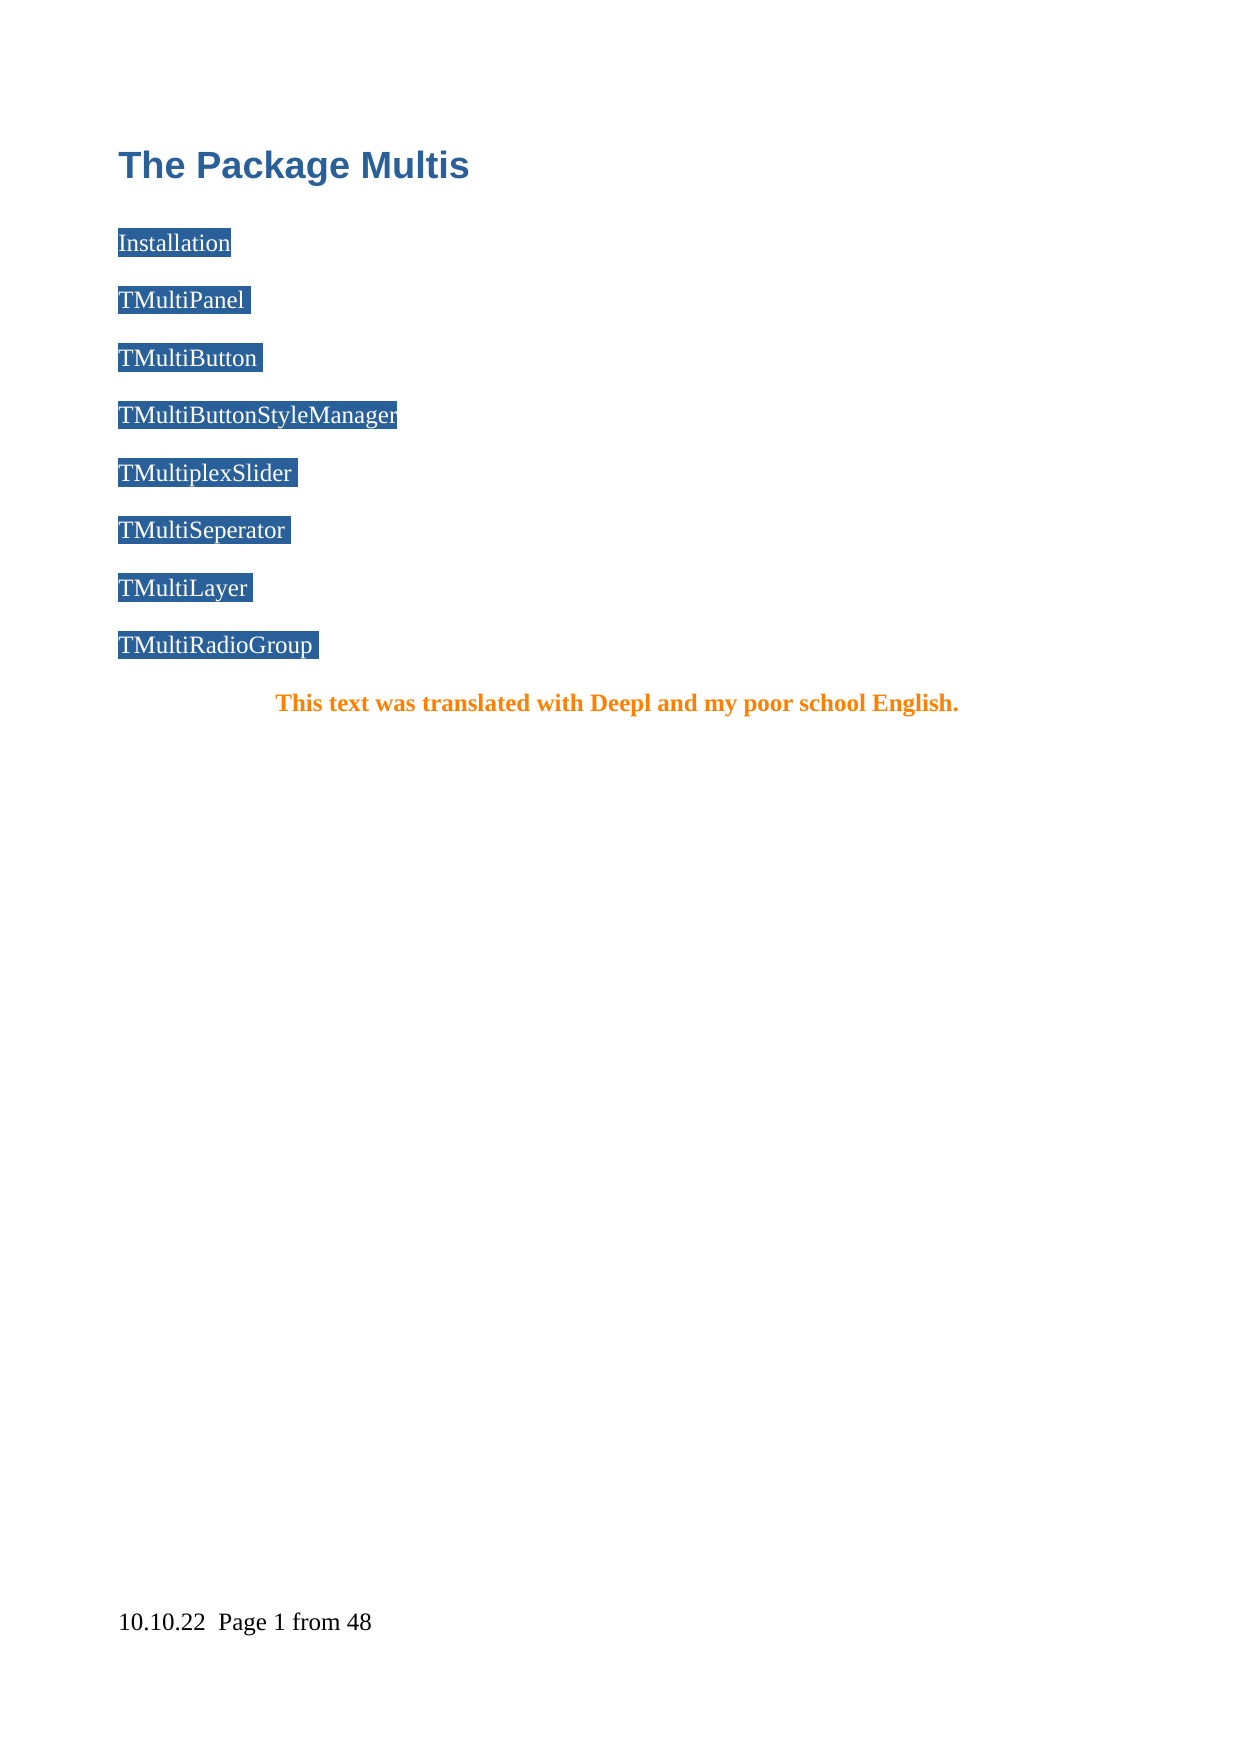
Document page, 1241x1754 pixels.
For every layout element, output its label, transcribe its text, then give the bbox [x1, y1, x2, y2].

subtitle The Package Multis [118, 143, 1122, 187]
text TMultiplexSlider [118, 458, 1122, 487]
text TMultiLayer [118, 573, 1122, 602]
text TMultiPanel [118, 286, 1122, 314]
text TMultiSeperator [118, 516, 1122, 544]
text This text was translated with Deepl and my poor school English. [118, 688, 1122, 717]
text Installation [118, 228, 1122, 257]
text TMultiButton [118, 343, 1122, 372]
text TMultiButtonStyleManager [118, 401, 1122, 429]
text TMultiRadioGroup [118, 631, 1122, 659]
